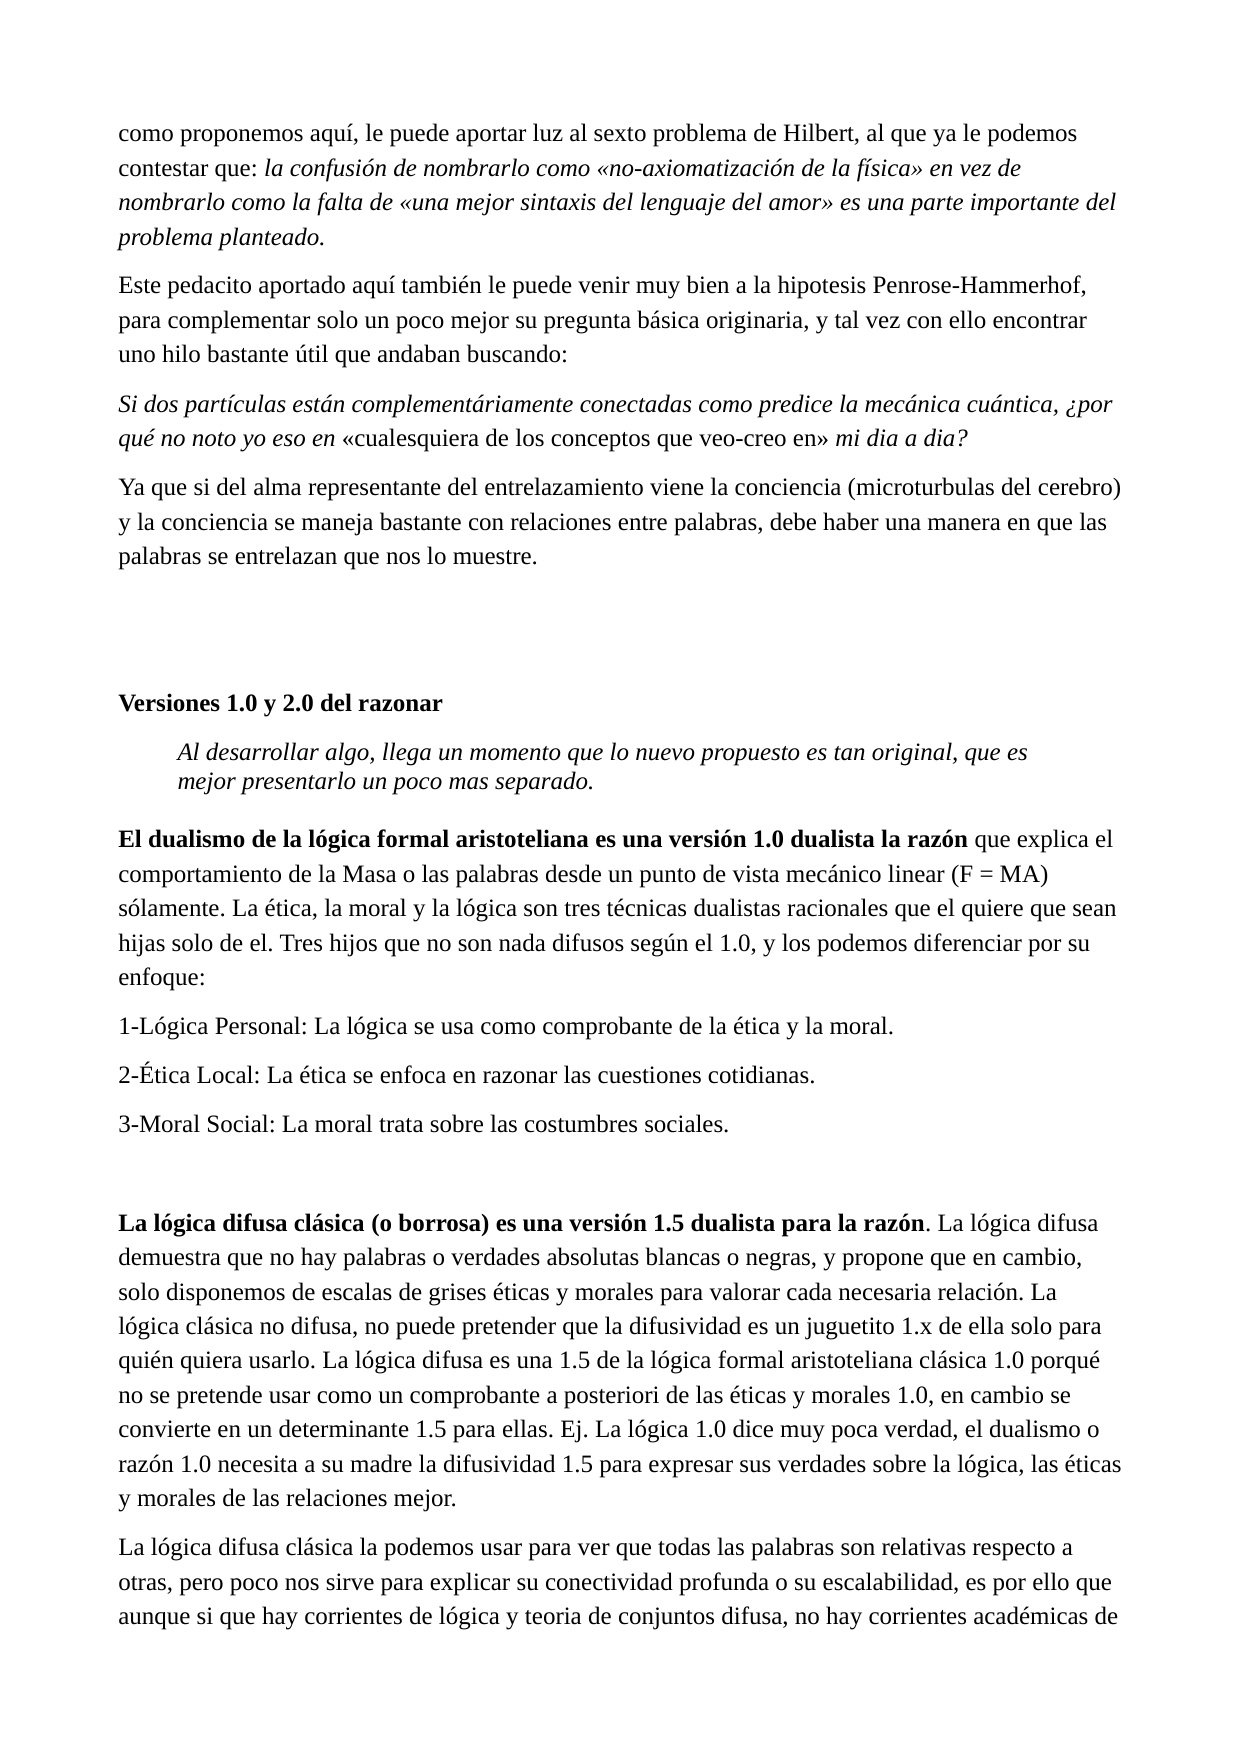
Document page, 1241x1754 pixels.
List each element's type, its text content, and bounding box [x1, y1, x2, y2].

text como proponemos aquí, le puede aportar luz al sexto problema de Hilbert, al que ya le podemos contestar que: la confusión de nombrarlo como «no-axiomatización de la física» en vez de nombrarlo como la falta de «una mejor sintaxis del lenguaje del amor» es una parte importante del problema planteado. [118, 118, 1122, 250]
text El dualismo de la lógica formal aristoteliana es una versión 1.0 dualista la razón que explica el comportamiento de la Masa o las palabras desde un punto de vista mecánico linear (F = MA) sólamente. La ética, la moral y la lógica son tres técnicas dualistas racionales que el quiere que sean hijas solo de el. Tres hijos que no son nada difusos según el 1.0, y los podemos diferenciar por su enfoque: [118, 824, 1122, 991]
text 2-Ética Local: La ética se enfoca en razonar las cuestiones cotidianas. [118, 1060, 1122, 1089]
text La lógica difusa clásica (o borrosa) es una versión 1.5 dualista para la razón. La lógica difusa demuestra que no hay palabras o verdades absolutas blancas o negras, y propone que en cambio, solo disponemos de escalas de grises éticas y morales para valorar cada necesaria relación. La lógica clásica no difusa, no puede pretender que la difusividad es un juguetito 1.x de ella solo para quién quiera usarlo. La lógica difusa es una 1.5 de la lógica formal aristoteliana clásica 1.0 porqué no se pretende usar como un comprobante a posteriori de las éticas y morales 1.0, en cambio se convierte en un determinante 1.5 para ellas. Ej. La lógica 1.0 dice muy poca verdad, el dualismo o razón 1.0 necesita a su madre la difusividad 1.5 para expresar sus verdades sobre la lógica, las éticas y morales de las relaciones mejor. [118, 1208, 1122, 1512]
text Si dos partículas están complementáriamente conectadas como predice la mecánica cuántica, ¿por qué no noto yo eso en «cualesquiera de los conceptos que veo-creo en» mi dia a dia? [118, 389, 1122, 452]
text 3-Moral Social: La moral trata sobre las costumbres sociales. [118, 1109, 1122, 1138]
text Este pedacito aportado aquí también le puede venir muy bien a la hipotesis Penrose-Hammerhof, para complementar solo un poco mejor su pregunta básica originaria, y tal vez con ello encontrar uno hilo bastante útil que andaban buscando: [118, 271, 1122, 368]
text Versiones 1.0 y 2.0 del razonar [118, 688, 1122, 717]
text Ya que si del alma representante del entrelazamiento viene la conciencia (microturbulas del cerebro) y la conciencia se maneja bastante con relaciones entre palabras, debe haber una manera en que las palabras se entrelazan que nos lo muestre. [118, 472, 1122, 570]
text Al desarrollar algo, llega un momento que lo nuevo propuesto es tan original, que es mejor presentarlo un poco mas separado. [177, 737, 1063, 795]
text La lógica difusa clásica la podemos usar para ver que todas las palabras son relativas respecto a otras, pero poco nos sirve para explicar su conectividad profunda o su escalabilidad, es por ello que aunque si que hay corrientes de lógica y teoria de conjuntos difusa, no hay corrientes académicas de [118, 1532, 1122, 1630]
text 1-Lógica Personal: La lógica se usa como comprobante de la ética y la moral. [118, 1011, 1122, 1040]
